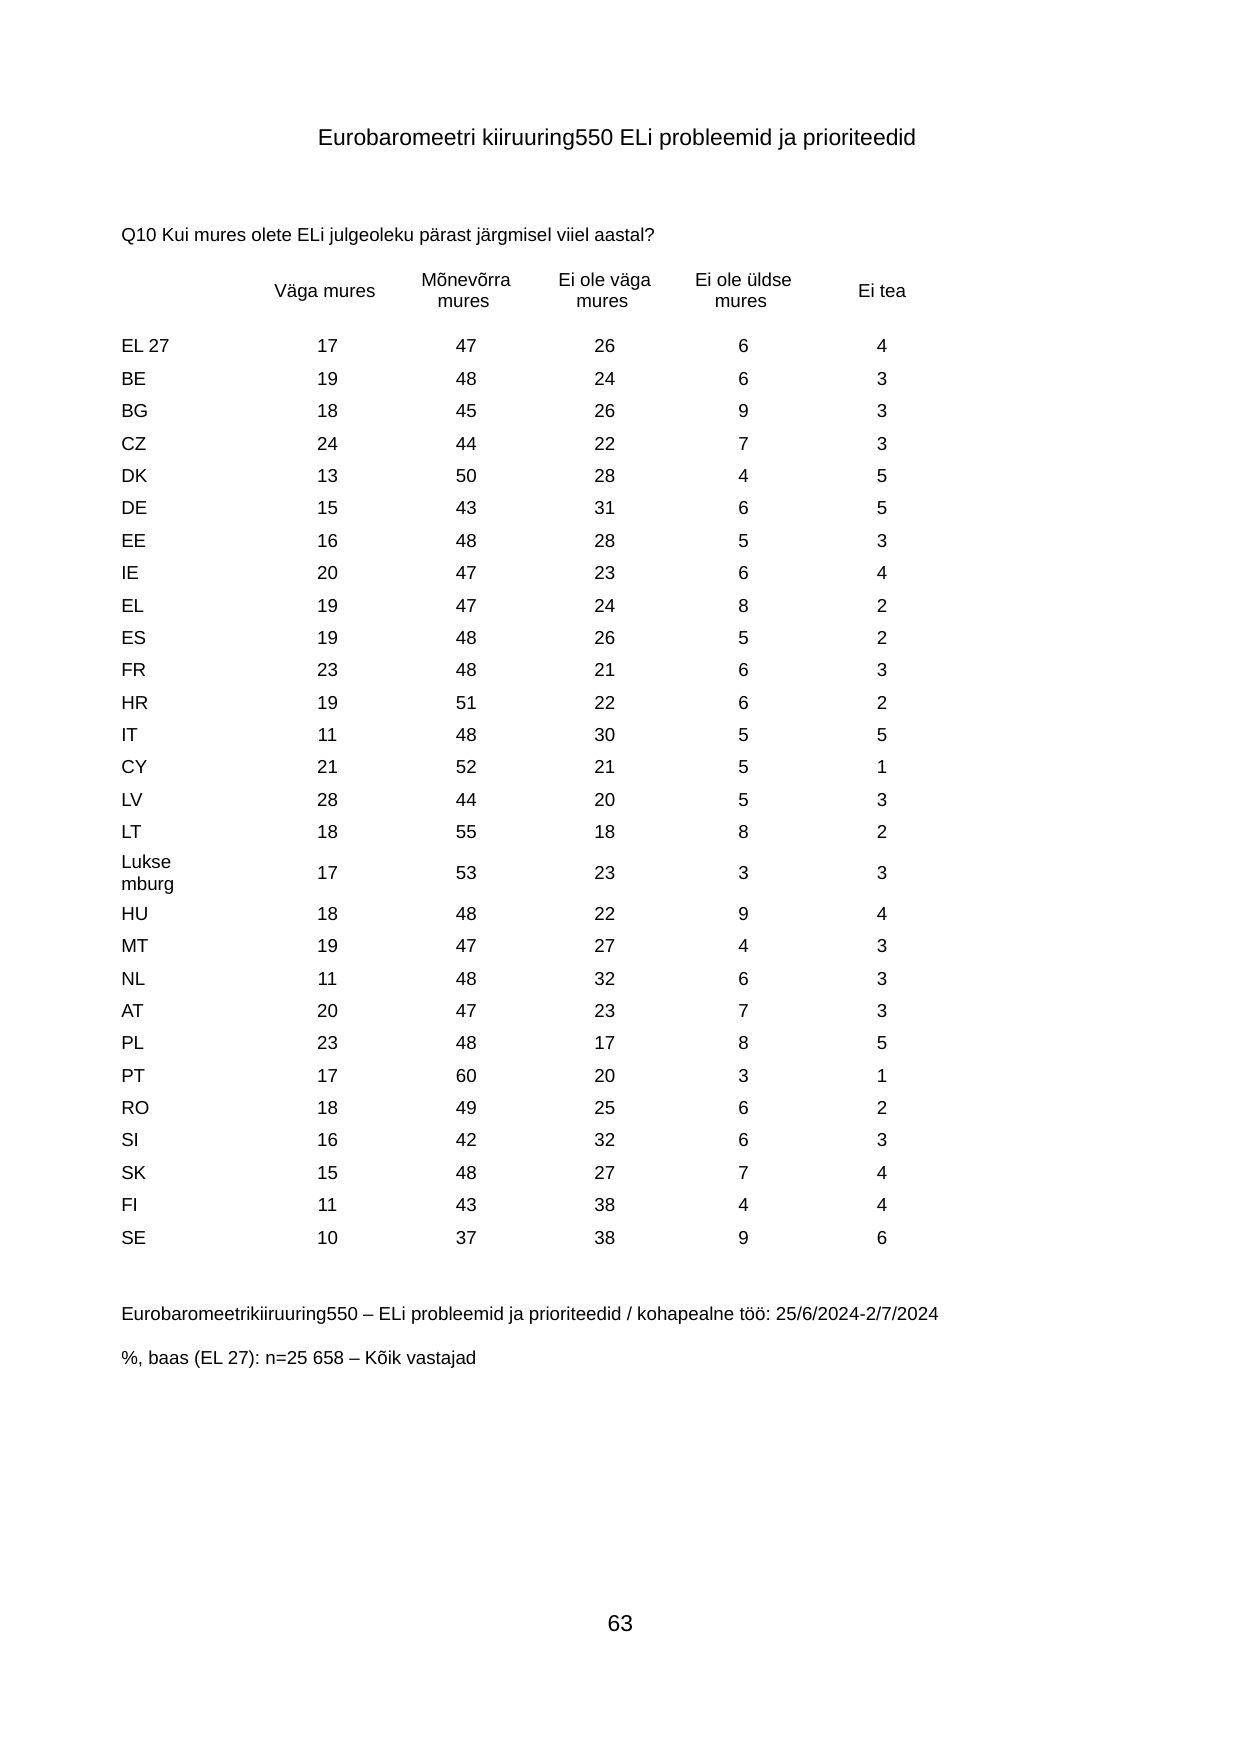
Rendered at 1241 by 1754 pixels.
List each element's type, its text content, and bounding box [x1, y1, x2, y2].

table_cell 1 [813, 751, 951, 783]
table_cell 4 [813, 1156, 951, 1189]
table_cell Ei ole üldse mures [674, 251, 812, 330]
table_cell 4 [674, 459, 812, 492]
table_cell 19 [258, 686, 397, 718]
table_cell 3 [813, 962, 951, 994]
table_cell 5 [813, 1027, 951, 1059]
table_cell [188, 816, 258, 848]
table_header Q10 Kui mures olete ELi julgeoleku pärast järgmisel viiel aastal? [118, 218, 951, 251]
table_cell 7 [674, 994, 812, 1027]
table_cell 25 [535, 1091, 674, 1124]
table_cell 21 [535, 654, 674, 686]
table_cell PT [118, 1059, 188, 1091]
table_cell Luksemburg [118, 848, 188, 897]
table_cell 6 [674, 686, 812, 718]
table_cell 2 [813, 621, 951, 654]
table_cell 8 [674, 589, 812, 621]
table_cell HU [118, 897, 188, 929]
table_cell 24 [535, 362, 674, 394]
table_cell 53 [397, 848, 535, 897]
table_cell [188, 930, 258, 962]
table_cell IE [118, 557, 188, 589]
table_cell 6 [674, 1091, 812, 1124]
table_cell [188, 589, 258, 621]
table_cell 3 [674, 848, 812, 897]
table_cell 27 [535, 1156, 674, 1189]
table_cell 19 [258, 589, 397, 621]
table_cell 32 [535, 1124, 674, 1156]
table_cell [188, 524, 258, 557]
table_cell NL [118, 962, 188, 994]
table_cell 47 [397, 930, 535, 962]
table_cell [188, 719, 258, 751]
table_cell 19 [258, 362, 397, 394]
table_cell 19 [258, 621, 397, 654]
table_cell 3 [813, 395, 951, 427]
table_cell 4 [813, 330, 951, 362]
table_cell 13 [258, 459, 397, 492]
table_cell 21 [258, 751, 397, 783]
table_cell 10 [258, 1221, 397, 1253]
table_cell FR [118, 654, 188, 686]
table_cell 6 [674, 362, 812, 394]
table_cell 43 [397, 492, 535, 524]
table_cell 31 [535, 492, 674, 524]
table_cell 5 [674, 524, 812, 557]
table_cell EL [118, 589, 188, 621]
table_cell 23 [535, 557, 674, 589]
table_cell 48 [397, 1027, 535, 1059]
table_cell [188, 962, 258, 994]
table_cell 11 [258, 719, 397, 751]
table_cell 3 [813, 930, 951, 962]
table_cell [188, 330, 258, 362]
table_cell 24 [535, 589, 674, 621]
table_cell 11 [258, 962, 397, 994]
table_cell 18 [258, 1091, 397, 1124]
table_cell 48 [397, 719, 535, 751]
table_cell 5 [674, 621, 812, 654]
table_cell BG [118, 395, 188, 427]
table_cell 5 [674, 751, 812, 783]
table_cell 17 [258, 1059, 397, 1091]
table_cell [258, 1254, 397, 1286]
table_cell [188, 1221, 258, 1253]
table_cell 6 [674, 654, 812, 686]
table_cell 38 [535, 1221, 674, 1253]
table_cell [188, 1124, 258, 1156]
table_cell PL [118, 1027, 188, 1059]
table_cell 47 [397, 589, 535, 621]
table_cell 30 [535, 719, 674, 751]
table_cell 32 [535, 962, 674, 994]
table_cell 17 [258, 330, 397, 362]
table_cell 2 [813, 589, 951, 621]
table_cell 15 [258, 492, 397, 524]
table_cell [118, 251, 188, 330]
table_cell 26 [535, 621, 674, 654]
table_cell Ei tea [813, 251, 951, 330]
table_cell [188, 994, 258, 1027]
table_cell 3 [813, 783, 951, 816]
table_cell 48 [397, 897, 535, 929]
table_cell [188, 1254, 258, 1286]
table_cell FI [118, 1189, 188, 1221]
table_cell [674, 1254, 812, 1286]
table_cell 55 [397, 816, 535, 848]
table_cell 45 [397, 395, 535, 427]
table_cell 18 [258, 897, 397, 929]
table_cell 3 [813, 427, 951, 459]
table_cell 2 [813, 1091, 951, 1124]
table_cell [188, 1156, 258, 1189]
table_cell HR [118, 686, 188, 718]
table_cell 16 [258, 1124, 397, 1156]
table_cell 6 [674, 1124, 812, 1156]
table_cell SE [118, 1221, 188, 1253]
table_cell [813, 1254, 951, 1286]
table_cell IT [118, 719, 188, 751]
table_cell [188, 362, 258, 394]
table_cell 9 [674, 1221, 812, 1253]
table_cell [188, 783, 258, 816]
table_cell RO [118, 1091, 188, 1124]
table_cell 5 [674, 783, 812, 816]
table_cell 37 [397, 1221, 535, 1253]
table_cell 21 [535, 751, 674, 783]
table_cell [188, 557, 258, 589]
table_cell 17 [535, 1027, 674, 1059]
table_cell 18 [258, 816, 397, 848]
table_cell 22 [535, 897, 674, 929]
table_cell 23 [535, 994, 674, 1027]
table_cell Mõnevõrra mures [397, 251, 535, 330]
table_cell 6 [674, 330, 812, 362]
table_cell [188, 492, 258, 524]
table_cell 23 [258, 654, 397, 686]
table_cell [118, 1254, 188, 1286]
table_cell 4 [813, 1189, 951, 1221]
table_cell 20 [535, 1059, 674, 1091]
table_cell 28 [535, 459, 674, 492]
table_cell 18 [535, 816, 674, 848]
table_cell 23 [535, 848, 674, 897]
table_cell [188, 1091, 258, 1124]
table_cell 42 [397, 1124, 535, 1156]
table_cell EE [118, 524, 188, 557]
table_cell [188, 897, 258, 929]
table_cell SI [118, 1124, 188, 1156]
table_cell 20 [258, 994, 397, 1027]
table_cell 3 [813, 362, 951, 394]
table_cell 44 [397, 783, 535, 816]
table_cell AT [118, 994, 188, 1027]
table_cell BE [118, 362, 188, 394]
table_cell 4 [813, 897, 951, 929]
table_cell 3 [813, 994, 951, 1027]
table_cell 23 [258, 1027, 397, 1059]
table_cell SK [118, 1156, 188, 1189]
table_cell CZ [118, 427, 188, 459]
table_cell 48 [397, 1156, 535, 1189]
table_cell 3 [813, 1124, 951, 1156]
table_cell 3 [813, 654, 951, 686]
table_cell 18 [258, 395, 397, 427]
table_cell 47 [397, 994, 535, 1027]
table_cell 5 [813, 459, 951, 492]
table_cell 43 [397, 1189, 535, 1221]
table_cell DE [118, 492, 188, 524]
table_cell 44 [397, 427, 535, 459]
table_cell [397, 1254, 535, 1286]
table_cell LV [118, 783, 188, 816]
table_cell 51 [397, 686, 535, 718]
table_cell 8 [674, 816, 812, 848]
table_cell 26 [535, 330, 674, 362]
table_cell 20 [258, 557, 397, 589]
table_cell [188, 654, 258, 686]
table_cell 8 [674, 1027, 812, 1059]
table_cell [188, 459, 258, 492]
table_cell EL 27 [118, 330, 188, 362]
table_cell [535, 1254, 674, 1286]
table_cell [188, 395, 258, 427]
table_cell 60 [397, 1059, 535, 1091]
table_cell 48 [397, 362, 535, 394]
table_cell [188, 1189, 258, 1221]
table_cell %, baas (EL 27): n=25 658 – Kõik vastajad [118, 1342, 951, 1374]
table_cell 3 [813, 848, 951, 897]
table_cell 6 [674, 962, 812, 994]
table_cell 24 [258, 427, 397, 459]
table_cell 38 [535, 1189, 674, 1221]
table_cell 2 [813, 686, 951, 718]
table_cell 47 [397, 330, 535, 362]
table_cell 3 [813, 524, 951, 557]
table_cell Eurobaromeetrikiiruuring550 – ELi probleemid ja prioriteedid / kohapealne töö: 25/6/2024-2/7/2024 [118, 1286, 951, 1342]
table_cell 6 [674, 492, 812, 524]
table_cell 50 [397, 459, 535, 492]
table_cell 9 [674, 897, 812, 929]
table_cell DK [118, 459, 188, 492]
table_cell 48 [397, 962, 535, 994]
table_cell [188, 848, 258, 897]
table_cell 4 [813, 557, 951, 589]
table_cell 9 [674, 395, 812, 427]
table_cell 5 [674, 719, 812, 751]
table_cell 48 [397, 621, 535, 654]
table_cell LT [118, 816, 188, 848]
table_cell 49 [397, 1091, 535, 1124]
table_cell ES [118, 621, 188, 654]
table_cell 7 [674, 427, 812, 459]
table_cell 17 [258, 848, 397, 897]
table_cell 28 [535, 524, 674, 557]
table_cell 4 [674, 930, 812, 962]
table_cell 20 [535, 783, 674, 816]
table_cell [188, 1027, 258, 1059]
table_cell 22 [535, 427, 674, 459]
table_cell 2 [813, 816, 951, 848]
table_cell 11 [258, 1189, 397, 1221]
table_cell 5 [813, 719, 951, 751]
table_cell MT [118, 930, 188, 962]
table_cell 27 [535, 930, 674, 962]
table_cell [188, 1059, 258, 1091]
table_cell [188, 751, 258, 783]
table_cell 48 [397, 654, 535, 686]
table_cell 3 [674, 1059, 812, 1091]
table_cell 26 [535, 395, 674, 427]
table_cell 6 [813, 1221, 951, 1253]
table_cell [188, 251, 258, 330]
table_cell 22 [535, 686, 674, 718]
table_cell 52 [397, 751, 535, 783]
table_cell 7 [674, 1156, 812, 1189]
table_cell [188, 621, 258, 654]
table_cell [188, 427, 258, 459]
table_cell Ei ole väga mures [535, 251, 674, 330]
table_cell CY [118, 751, 188, 783]
table_cell 28 [258, 783, 397, 816]
table_cell 6 [674, 557, 812, 589]
table_cell 19 [258, 930, 397, 962]
table_cell 48 [397, 524, 535, 557]
table_cell 4 [674, 1189, 812, 1221]
table_cell 1 [813, 1059, 951, 1091]
table_cell [188, 686, 258, 718]
table_cell 47 [397, 557, 535, 589]
table_cell 15 [258, 1156, 397, 1189]
table_cell 16 [258, 524, 397, 557]
table_cell 5 [813, 492, 951, 524]
table_cell Väga mures [258, 251, 397, 330]
